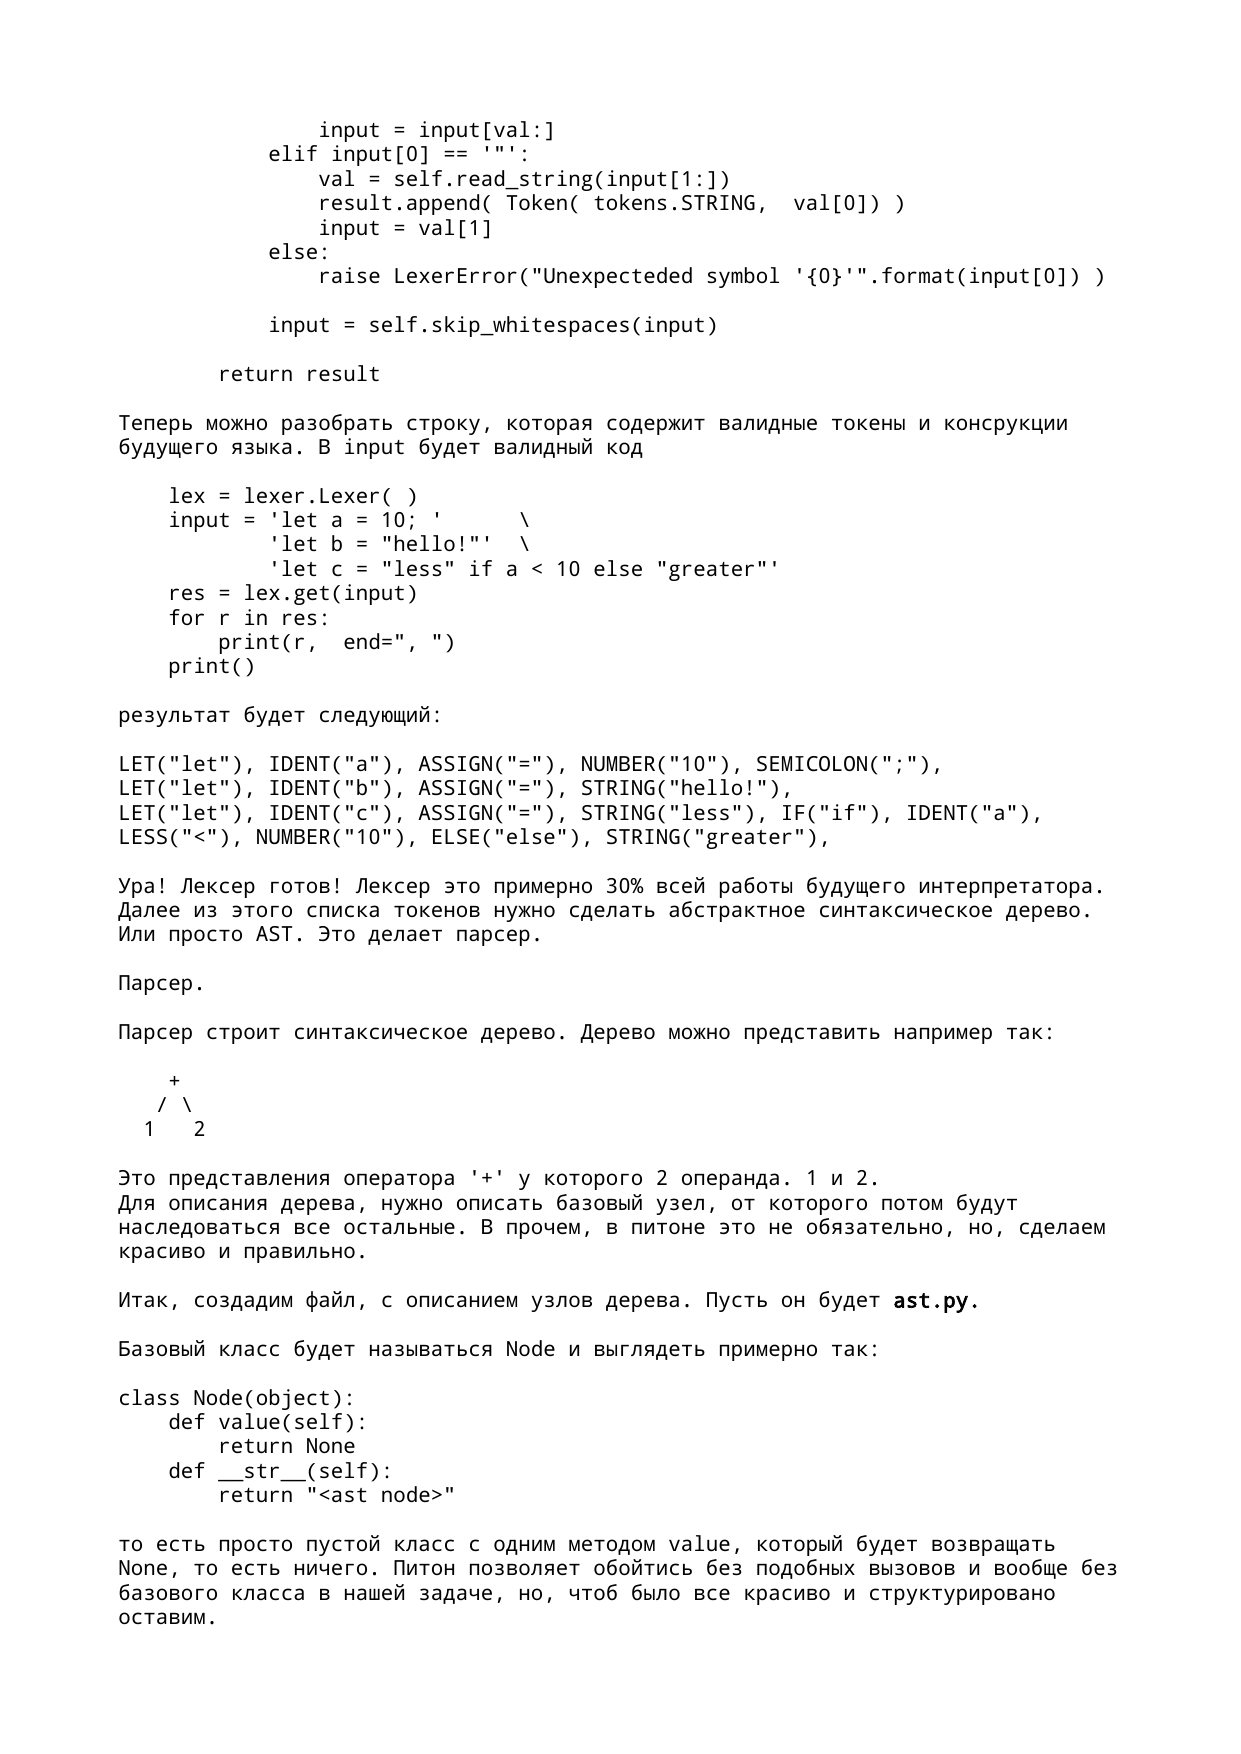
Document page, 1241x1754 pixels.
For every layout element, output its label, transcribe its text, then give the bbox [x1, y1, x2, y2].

text Итак, создадим файл, с описанием узлов дерева. Пусть он будет ast.py. [118, 1288, 1122, 1312]
text Далее из этого списка токенов нужно сделать абстрактное синтаксическое дерево. Или просто AST. Это делает парсер. [118, 898, 1122, 947]
text raise LexerError("Unexpecteded symbol '{0}'".format(input[0]) ) [118, 264, 1122, 289]
text input = val[1] [118, 216, 1122, 240]
text 'let b = "hello!"' \ [118, 532, 1122, 557]
text Базовый класс будет называться Node и выглядеть примерно так: [118, 1337, 1122, 1361]
text Парсер строит синтаксическое дерево. Дерево можно представить например так: [118, 1020, 1122, 1044]
text 'let c = "less" if a < 10 else "greater"' [118, 557, 1122, 581]
text else: [118, 240, 1122, 264]
text Для описания дерева, нужно описать базовый узел, от которого потом будут наследоваться все остальные. В прочем, в питоне это не обязательно, но, сделаем красиво и правильно. [118, 1191, 1122, 1264]
text LET("let"), IDENT("c"), ASSIGN("="), STRING("less"), IF("if"), IDENT("a"), LESS("<"), NUMBER("10"), ELSE("else"), STRING("greater"), [118, 801, 1122, 849]
text lex = lexer.Lexer( ) [118, 484, 1122, 508]
text LET("let"), IDENT("a"), ASSIGN("="), NUMBER("10"), SEMICOLON(";"), [118, 752, 1122, 776]
text return None [118, 1434, 1122, 1459]
text print(r, end=", ") [118, 630, 1122, 654]
text + [118, 1069, 1122, 1093]
text то есть просто пустой класс с одним методом value, который будет возвращать None, то есть ничего. Питон позволяет обойтись без подобных вызовов и вообще без базового класса в нашей задаче, но, чтоб было все красиво и структурировано оставим. [118, 1532, 1122, 1629]
text def __str__(self): [118, 1459, 1122, 1483]
text elif input[0] == '"': [118, 142, 1122, 167]
text Ура! Лексер готов! Лексер это примерно 30% всей работы будущего интерпретатора. [118, 874, 1122, 898]
text for r in res: [118, 606, 1122, 630]
text class Node(object): [118, 1386, 1122, 1410]
text input = input[val:] [118, 118, 1122, 142]
text return "<ast node>" [118, 1483, 1122, 1507]
text LET("let"), IDENT("b"), ASSIGN("="), STRING("hello!"), [118, 776, 1122, 801]
text / \ [118, 1093, 1122, 1117]
text 1 2 [118, 1117, 1122, 1142]
text val = self.read_string(input[1:]) [118, 167, 1122, 191]
text def value(self): [118, 1410, 1122, 1434]
text res = lex.get(input) [118, 581, 1122, 606]
text print() [118, 654, 1122, 679]
text input = self.skip_whitespaces(input) [118, 313, 1122, 337]
text input = 'let a = 10; ' \ [118, 508, 1122, 532]
text Теперь можно разобрать строку, которая содержит валидные токены и консрукции будущего языка. В input будет валидный код [118, 411, 1122, 459]
text return result [118, 362, 1122, 386]
text Парсер. [118, 971, 1122, 996]
text Это представления оператора '+' у которого 2 операнда. 1 и 2. [118, 1166, 1122, 1191]
text результат будет следующий: [118, 703, 1122, 727]
text result.append( Token( tokens.STRING, val[0]) ) [118, 191, 1122, 216]
